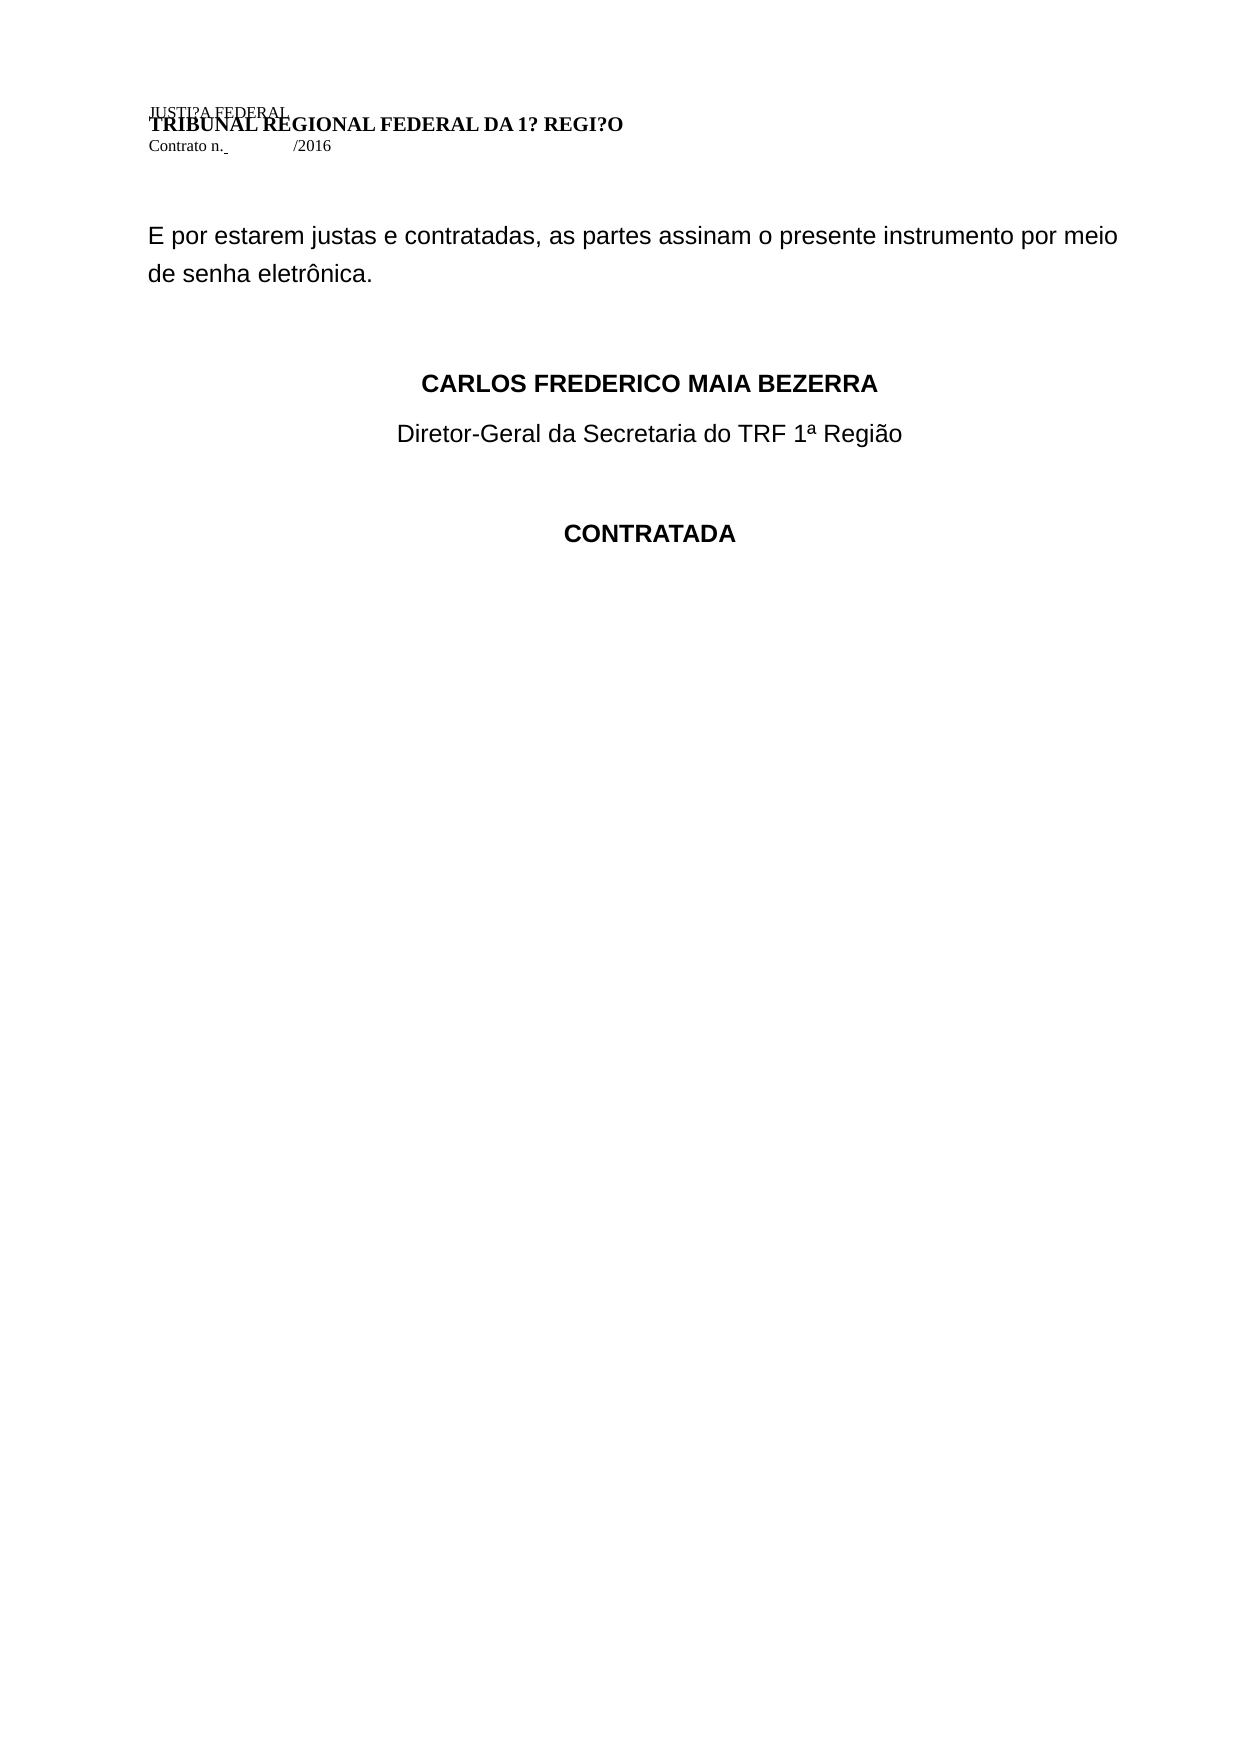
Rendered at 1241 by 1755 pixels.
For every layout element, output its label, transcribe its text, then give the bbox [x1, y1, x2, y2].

text Diretor-Geral da Secretaria do TRF 1ª Região [136, 410, 1163, 448]
subtitle CONTRATADA [136, 510, 1163, 548]
subtitle CARLOS FREDERICO MAIA BEZERRA [136, 360, 1163, 398]
text E por estarem justas e contratadas, as partes assinam o presente instrumento por meio de senha eletrônica. [148, 212, 1146, 287]
